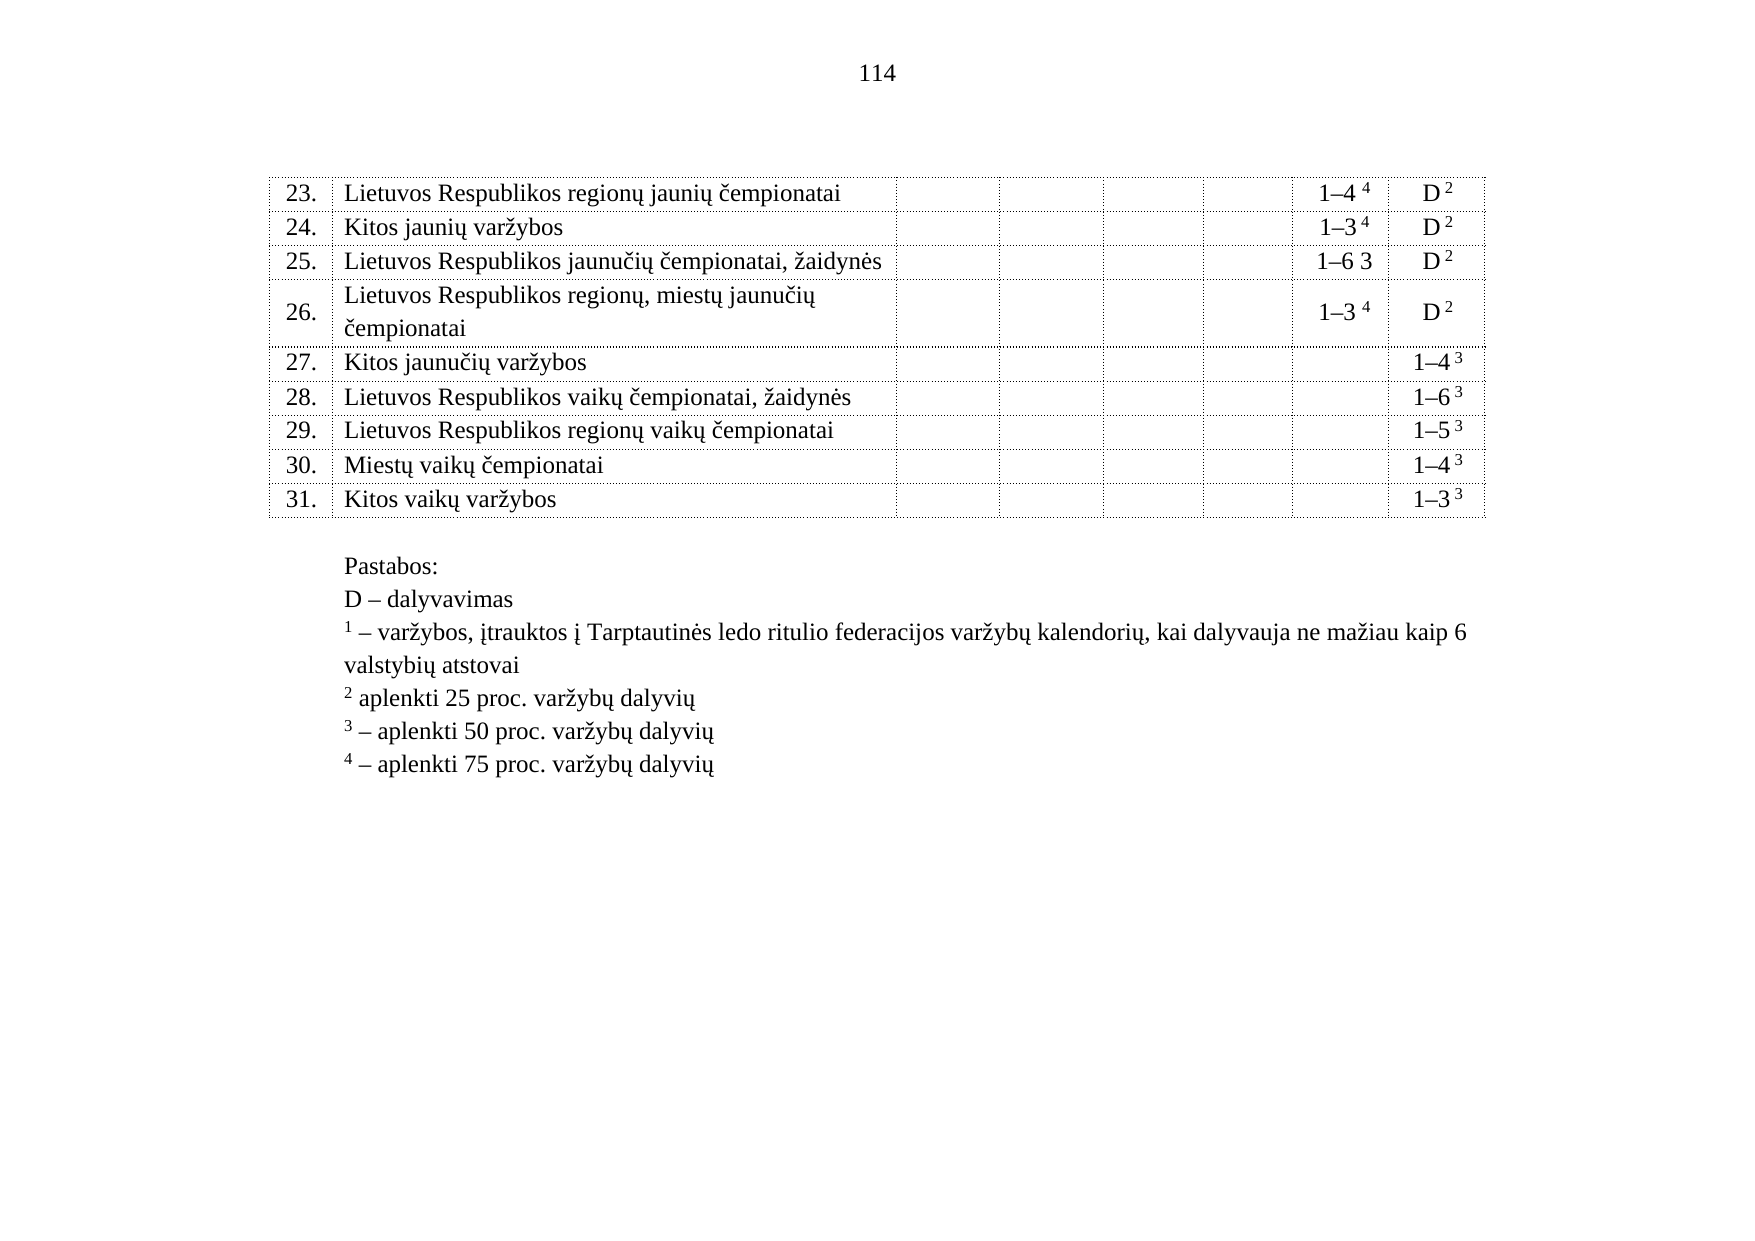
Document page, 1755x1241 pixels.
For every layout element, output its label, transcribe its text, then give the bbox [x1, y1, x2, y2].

table_cell Lietuvos Respublikos regionų, miestų jaunučių čempionatai [333, 279, 896, 346]
table_cell [896, 483, 999, 517]
table_cell 1–6 3 [1388, 381, 1484, 414]
table_cell [1204, 483, 1292, 517]
table_cell Lietuvos Respublikos regionų vaikų čempionatai [333, 415, 896, 449]
table_cell [1293, 483, 1388, 517]
table_cell [1204, 415, 1292, 449]
table_cell Kitos jaunučių varžybos [333, 346, 896, 381]
table_cell [896, 211, 999, 245]
table_cell [1293, 415, 1388, 449]
table_cell 1–4 4 [1293, 177, 1388, 211]
table_cell 1–3 4 [1293, 211, 1388, 245]
table_cell 28. [270, 381, 333, 414]
table_cell [1204, 346, 1292, 381]
table_cell [1204, 449, 1292, 483]
table_cell [1104, 346, 1204, 381]
table_cell [896, 177, 999, 211]
table_cell Kitos vaikų varžybos [333, 483, 896, 517]
table_cell D 2 [1388, 279, 1484, 346]
table_cell [896, 415, 999, 449]
table_cell 23. [270, 177, 333, 211]
table_cell D 2 [1388, 211, 1484, 245]
table_cell D 2 [1388, 177, 1484, 211]
table_cell [1000, 346, 1104, 381]
table_cell [1204, 245, 1292, 279]
table_cell [1000, 483, 1104, 517]
table_cell [1000, 279, 1104, 346]
table_cell 26. [270, 279, 333, 346]
table_cell 30. [270, 449, 333, 483]
table_cell [1000, 211, 1104, 245]
table_cell 1–6 3 [1293, 245, 1388, 279]
table_cell Kitos jaunių varžybos [333, 211, 896, 245]
table_cell Lietuvos Respublikos vaikų čempionatai, žaidynės [333, 381, 896, 414]
table_cell [1000, 449, 1104, 483]
table_cell 1–5 3 [1388, 415, 1484, 449]
table_cell 31. [270, 483, 333, 517]
table_cell [1000, 381, 1104, 414]
table_cell 1–3 4 [1293, 279, 1388, 346]
table_cell [1204, 381, 1292, 414]
table_cell 29. [270, 415, 333, 449]
table_cell [1204, 211, 1292, 245]
table_cell 27. [270, 346, 333, 381]
table_cell Lietuvos Respublikos jaunučių čempionatai, žaidynės [333, 245, 896, 279]
table_cell [333, 517, 1484, 551]
table_cell [1104, 177, 1204, 211]
table_cell [270, 517, 333, 551]
table_cell [1204, 279, 1292, 346]
table_cell [1104, 415, 1204, 449]
table_cell [1104, 245, 1204, 279]
table_cell [896, 279, 999, 346]
table_cell 25. [270, 245, 333, 279]
table_cell [896, 449, 999, 483]
table_cell [270, 551, 333, 782]
table_cell 1–3 3 [1388, 483, 1484, 517]
table_cell Miestų vaikų čempionatai [333, 449, 896, 483]
table_cell [1293, 346, 1388, 381]
table_cell [896, 245, 999, 279]
table_cell [1104, 279, 1204, 346]
table_cell [896, 381, 999, 414]
table_cell [1104, 483, 1204, 517]
table_cell [1000, 415, 1104, 449]
table_cell [1000, 245, 1104, 279]
table_cell 1–4 3 [1388, 346, 1484, 381]
table_cell [1104, 381, 1204, 414]
table_cell [1104, 449, 1204, 483]
table_cell 24. [270, 211, 333, 245]
table_cell [1104, 211, 1204, 245]
table_cell [1293, 381, 1388, 414]
table_cell 1–4 3 [1388, 449, 1484, 483]
table_cell Pastabos: D – dalyvavimas 1 – varžybos, įtrauktos į Tarptautinės ledo ritulio federacijos varžybų kalendorių, kai dalyvauja ne mažiau kaip 6 valstybių atstovai 2 aplenkti 25 proc. varžybų dalyvių 3 – aplenkti 50 proc. varžybų dalyvių 4 – aplenkti 75 proc. varžybų dalyvių [333, 551, 1484, 782]
table_cell Lietuvos Respublikos regionų jaunių čempionatai [333, 177, 896, 211]
table_cell [1204, 177, 1292, 211]
table_cell D 2 [1388, 245, 1484, 279]
table_cell [896, 346, 999, 381]
table_cell [1000, 177, 1104, 211]
table_cell [1293, 449, 1388, 483]
